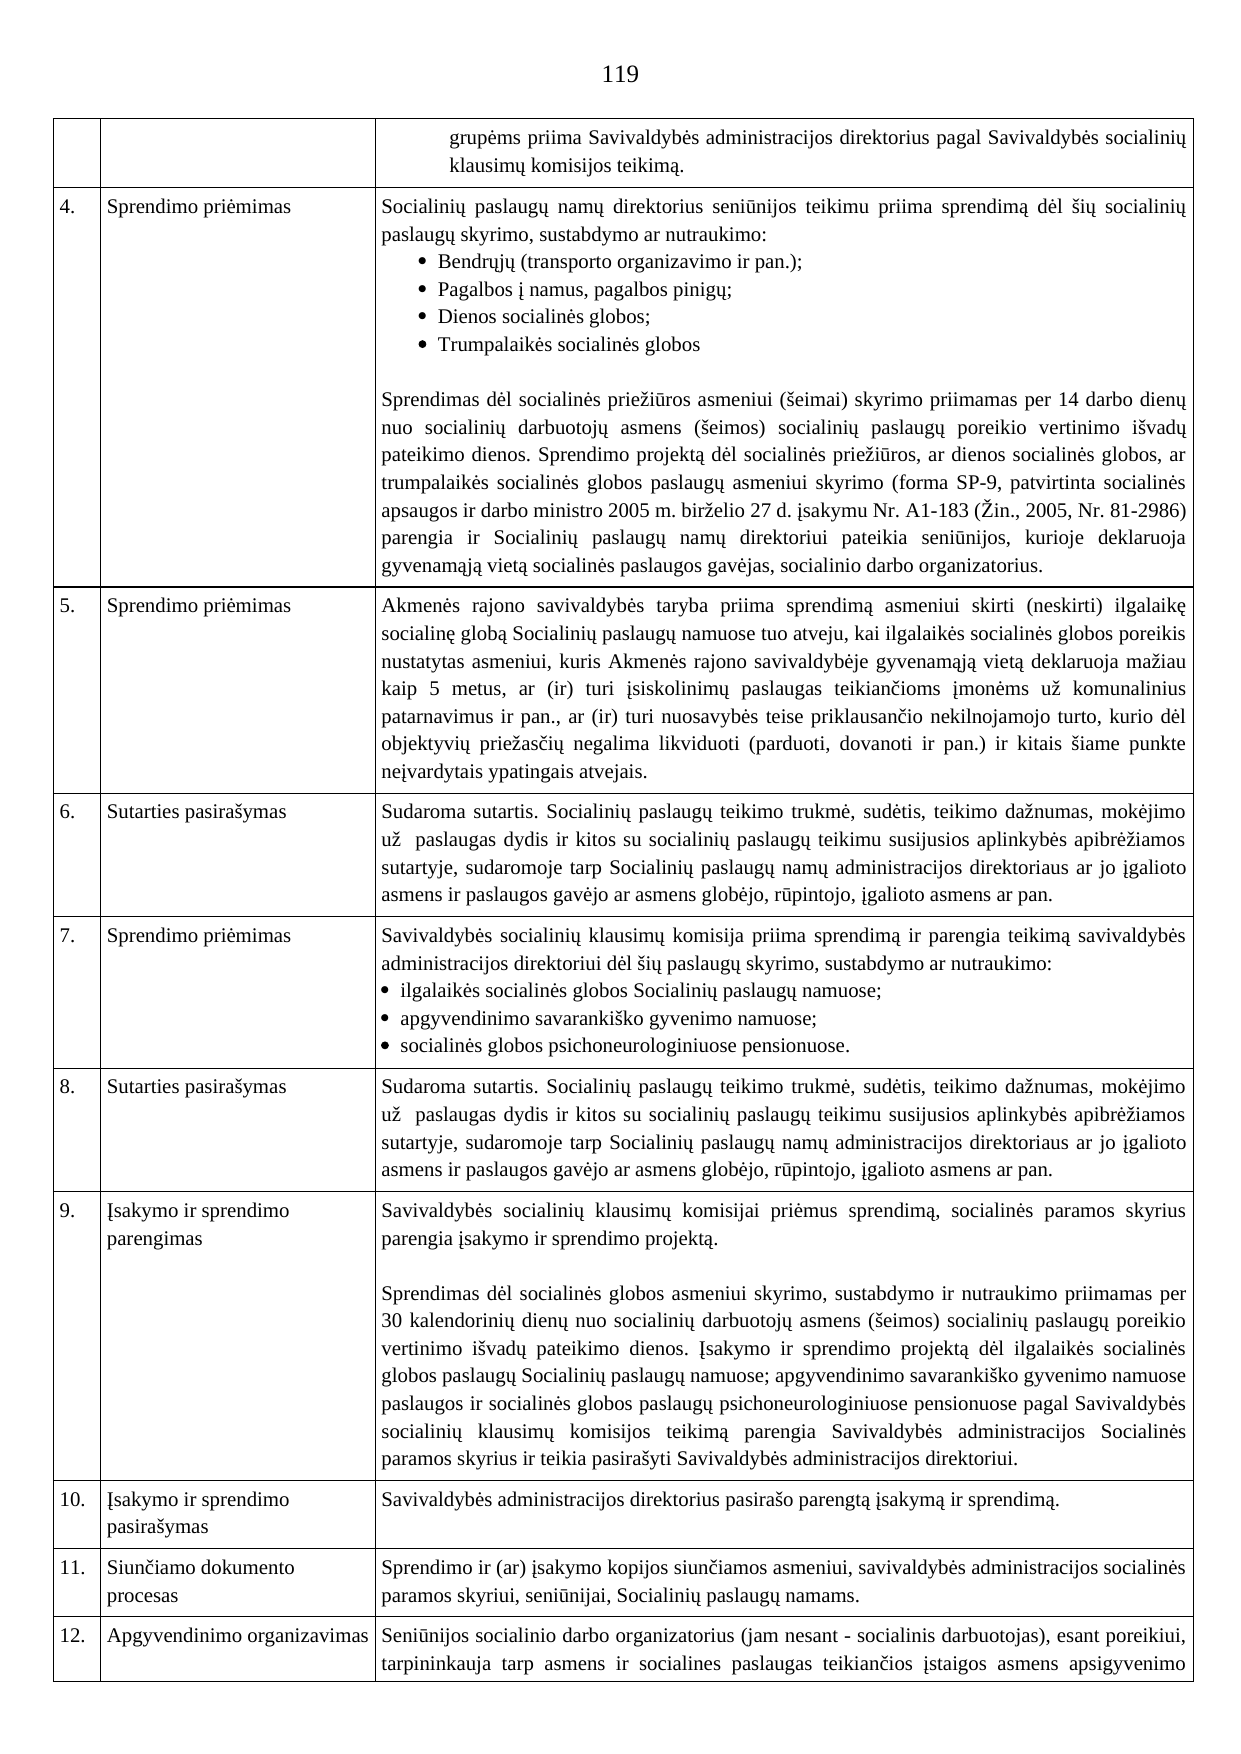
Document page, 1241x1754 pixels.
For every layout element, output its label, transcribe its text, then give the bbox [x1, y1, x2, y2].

table_cell [54, 119, 100, 187]
table_cell Sutarties pasirašymas [101, 1069, 375, 1191]
table_cell Sudaroma sutartis. Socialinių paslaugų teikimo trukmė, sudėtis, teikimo dažnumas, mokėjimo už paslaugas dydis ir kitos su socialinių paslaugų teikimu susijusios aplinkybės apibrėžiamos sutartyje, sudaromoje tarp Socialinių paslaugų namų administracijos direktoriaus ar jo įgalioto asmens ir paslaugos gavėjo ar asmens globėjo, rūpintojo, įgalioto asmens ar pan. [376, 1069, 1193, 1191]
table_cell 10. [54, 1481, 100, 1548]
table_cell Sutarties pasirašymas [101, 794, 375, 916]
table_cell 5. [54, 588, 100, 792]
table_cell Sprendimo priėmimas [101, 917, 375, 1067]
table_cell Sprendimo ir (ar) įsakymo kopijos siunčiamos asmeniui, savivaldybės administracijos socialinės paramos skyriui, seniūnijai, Socialinių paslaugų namams. [376, 1549, 1193, 1616]
table_cell Įsakymo ir sprendimo parengimas [101, 1192, 375, 1480]
table_cell grupėms priima Savivaldybės administracijos direktorius pagal Savivaldybės socialinių klausimų komisijos teikimą. [376, 119, 1193, 187]
table_cell 8. [54, 1069, 100, 1191]
table_cell Savivaldybės socialinių klausimų komisija priima sprendimą ir parengia teikimą savivaldybės administracijos direktoriui dėl šių paslaugų skyrimo, sustabdymo ar nutraukimo: ilgalaikės socialinės globos Socialinių paslaugų namuose; apgyvendinimo savarankiško gyvenimo namuose; socialinės globos psichoneurologiniuose pensionuose. [376, 917, 1193, 1067]
table_cell 6. [54, 794, 100, 916]
table_cell Seniūnijos socialinio darbo organizatorius (jam nesant - socialinis darbuotojas), esant poreikiui, tarpininkauja tarp asmens ir socialines paslaugas teikiančios įstaigos asmens apsigyvenimo [376, 1617, 1193, 1681]
table_cell Savivaldybės administracijos direktorius pasirašo parengtą įsakymą ir sprendimą. [376, 1481, 1193, 1548]
table_cell 11. [54, 1549, 100, 1616]
table_cell Sudaroma sutartis. Socialinių paslaugų teikimo trukmė, sudėtis, teikimo dažnumas, mokėjimo už paslaugas dydis ir kitos su socialinių paslaugų teikimu susijusios aplinkybės apibrėžiamos sutartyje, sudaromoje tarp Socialinių paslaugų namų administracijos direktoriaus ar jo įgalioto asmens ir paslaugos gavėjo ar asmens globėjo, rūpintojo, įgalioto asmens ar pan. [376, 794, 1193, 916]
table_cell Socialinių paslaugų namų direktorius seniūnijos teikimu priima sprendimą dėl šių socialinių paslaugų skyrimo, sustabdymo ar nutraukimo: Bendrųjų (transporto organizavimo ir pan.); Pagalbos į namus, pagalbos pinigų; Dienos socialinės globos; Trumpalaikės socialinės globos Sprendimas dėl socialinės priežiūros asmeniui (šeimai) skyrimo priimamas per 14 darbo dienų nuo socialinių darbuotojų asmens (šeimos) socialinių paslaugų poreikio vertinimo išvadų pateikimo dienos. Sprendimo projektą dėl socialinės priežiūros, ar dienos socialinės globos, ar trumpalaikės socialinės globos paslaugų asmeniui skyrimo (forma SP-9, patvirtinta socialinės apsaugos ir darbo ministro 2005 m. birželio 27 d. įsakymu Nr. A1-183 (Žin., 2005, Nr. 81-2986) parengia ir Socialinių paslaugų namų direktoriui pateikia seniūnijos, kurioje deklaruoja gyvenamąją vietą socialinės paslaugos gavėjas, socialinio darbo organizatorius. [376, 188, 1193, 586]
table_cell Siunčiamo dokumento procesas [101, 1549, 375, 1616]
table_cell Įsakymo ir sprendimo pasirašymas [101, 1481, 375, 1548]
table_cell 4. [54, 188, 100, 586]
table_cell 12. [54, 1617, 100, 1681]
table_cell Akmenės rajono savivaldybės taryba priima sprendimą asmeniui skirti (neskirti) ilgalaikę socialinę globą Socialinių paslaugų namuose tuo atveju, kai ilgalaikės socialinės globos poreikis nustatytas asmeniui, kuris Akmenės rajono savivaldybėje gyvenamąją vietą deklaruoja mažiau kaip 5 metus, ar (ir) turi įsiskolinimų paslaugas teikiančioms įmonėms už komunalinius patarnavimus ir pan., ar (ir) turi nuosavybės teise priklausančio nekilnojamojo turto, kurio dėl objektyvių priežasčių negalima likviduoti (parduoti, dovanoti ir pan.) ir kitais šiame punkte neįvardytais ypatingais atvejais. [376, 588, 1193, 792]
table_cell 9. [54, 1192, 100, 1480]
table_cell Savivaldybės socialinių klausimų komisijai priėmus sprendimą, socialinės paramos skyrius parengia įsakymo ir sprendimo projektą. Sprendimas dėl socialinės globos asmeniui skyrimo, sustabdymo ir nutraukimo priimamas per 30 kalendorinių dienų nuo socialinių darbuotojų asmens (šeimos) socialinių paslaugų poreikio vertinimo išvadų pateikimo dienos. Įsakymo ir sprendimo projektą dėl ilgalaikės socialinės globos paslaugų Socialinių paslaugų namuose; apgyvendinimo savarankiško gyvenimo namuose paslaugos ir socialinės globos paslaugų psichoneurologiniuose pensionuose pagal Savivaldybės socialinių klausimų komisijos teikimą parengia Savivaldybės administracijos Socialinės paramos skyrius ir teikia pasirašyti Savivaldybės administracijos direktoriui. [376, 1192, 1193, 1480]
table_cell Sprendimo priėmimas [101, 188, 375, 586]
table_cell 7. [54, 917, 100, 1067]
table_cell Apgyvendinimo organizavimas [101, 1617, 375, 1681]
table_cell Sprendimo priėmimas [101, 588, 375, 792]
table_cell [101, 119, 375, 187]
